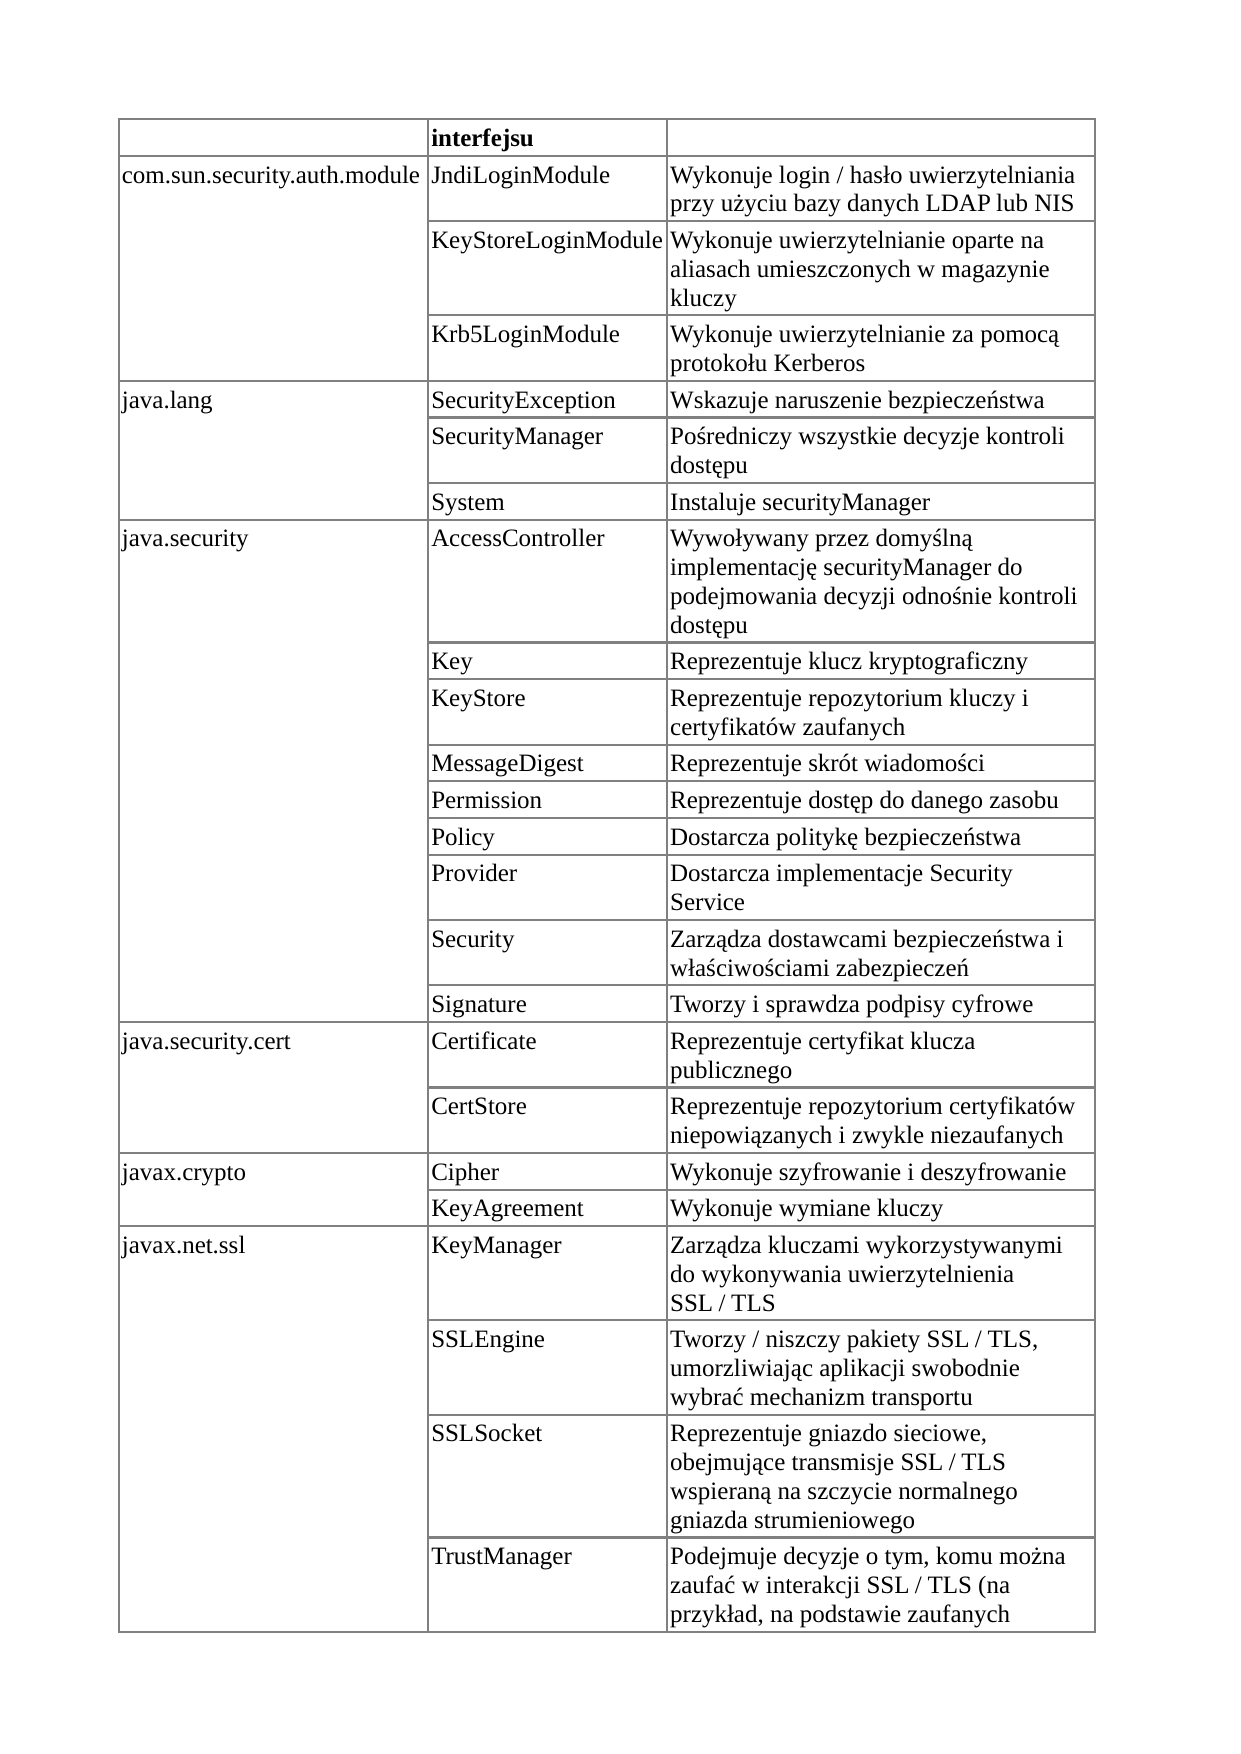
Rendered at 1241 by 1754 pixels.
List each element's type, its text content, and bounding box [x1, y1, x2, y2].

table_cell KeyStore [429, 680, 666, 743]
table_cell Reprezentuje repozytorium kluczy i certyfikatów zaufanych [668, 680, 1094, 743]
table_cell Provider [429, 856, 666, 919]
table_cell Dostarcza politykę bezpieczeństwa [668, 819, 1094, 853]
table_cell Pośredniczy wszystkie decyzje kontroli dostępu [668, 419, 1094, 482]
table_cell Dostarcza implementacje Security Service [668, 856, 1094, 919]
table_cell System [429, 484, 666, 518]
table_cell Reprezentuje repozytorium certyfikatów niepowiązanych i zwykle niezaufanych [668, 1089, 1094, 1152]
table_cell SecurityException [429, 382, 666, 416]
table_header interfejsu [429, 120, 666, 155]
table_cell SSLEngine [429, 1321, 666, 1413]
table_cell java.lang [120, 382, 427, 518]
table_cell Podejmuje decyzje o tym, komu można zaufać w interakcji SSL / TLS (na przykład, na podstawie zaufanych [668, 1539, 1094, 1631]
table_cell Wskazuje naruszenie bezpieczeństwa [668, 382, 1094, 416]
table_cell KeyManager [429, 1227, 666, 1319]
table_cell Wykonuje uwierzytelnianie za pomocą protokołu Kerberos [668, 316, 1094, 380]
table_cell TrustManager [429, 1539, 666, 1631]
table_cell Reprezentuje klucz kryptograficzny [668, 644, 1094, 678]
table_cell Security [429, 921, 666, 984]
table_cell Signature [429, 986, 666, 1021]
table_cell Wywoływany przez domyślną implementację securityManager do podejmowania decyzji odnośnie kontroli dostępu [668, 521, 1094, 641]
table_cell javax.net.ssl [120, 1227, 427, 1631]
table_cell Key [429, 644, 666, 678]
table_header [668, 120, 1094, 155]
table_header [120, 120, 427, 155]
table_cell javax.crypto [120, 1154, 427, 1225]
table_cell JndiLoginModule [429, 157, 666, 220]
table_cell Permission [429, 782, 666, 817]
table_cell java.security.cert [120, 1023, 427, 1152]
table_cell Reprezentuje dostęp do danego zasobu [668, 782, 1094, 817]
table_cell Policy [429, 819, 666, 853]
table_cell Krb5LoginModule [429, 316, 666, 380]
table_cell Wykonuje szyfrowanie i deszyfrowanie [668, 1154, 1094, 1188]
table_cell SSLSocket [429, 1416, 666, 1536]
table_cell Tworzy / niszczy pakiety SSL / TLS, umorzliwiając aplikacji swobodnie wybrać mechanizm transportu [668, 1321, 1094, 1413]
table_cell java.security [120, 521, 427, 1021]
table_cell SecurityManager [429, 419, 666, 482]
table_cell Instaluje securityManager [668, 484, 1094, 518]
table_cell Wykonuje wymiane kluczy [668, 1191, 1094, 1225]
table_cell Zarządza dostawcami bezpieczeństwa i właściwościami zabezpieczeń [668, 921, 1094, 984]
table_cell KeyAgreement [429, 1191, 666, 1225]
table_cell Reprezentuje gniazdo sieciowe, obejmujące transmisje SSL / TLS wspieraną na szczycie normalnego gniazda strumieniowego [668, 1416, 1094, 1536]
table_cell CertStore [429, 1089, 666, 1152]
table_cell MessageDigest [429, 746, 666, 780]
table_cell Wykonuje login / hasło uwierzytelniania przy użyciu bazy danych LDAP lub NIS [668, 157, 1094, 220]
table_cell KeyStoreLoginModule [429, 222, 666, 314]
table_cell Cipher [429, 1154, 666, 1188]
table_cell Tworzy i sprawdza podpisy cyfrowe [668, 986, 1094, 1021]
table_cell Reprezentuje certyfikat klucza publicznego [668, 1023, 1094, 1086]
table_cell Certificate [429, 1023, 666, 1086]
table_cell Reprezentuje skrót wiadomości [668, 746, 1094, 780]
table_cell Zarządza kluczami wykorzystywanymi do wykonywania uwierzytelnienia SSL / TLS [668, 1227, 1094, 1319]
table_cell AccessController [429, 521, 666, 641]
table_cell com.sun.security.auth.module [120, 157, 427, 380]
table_cell Wykonuje uwierzytelnianie oparte na aliasach umieszczonych w magazynie kluczy [668, 222, 1094, 314]
